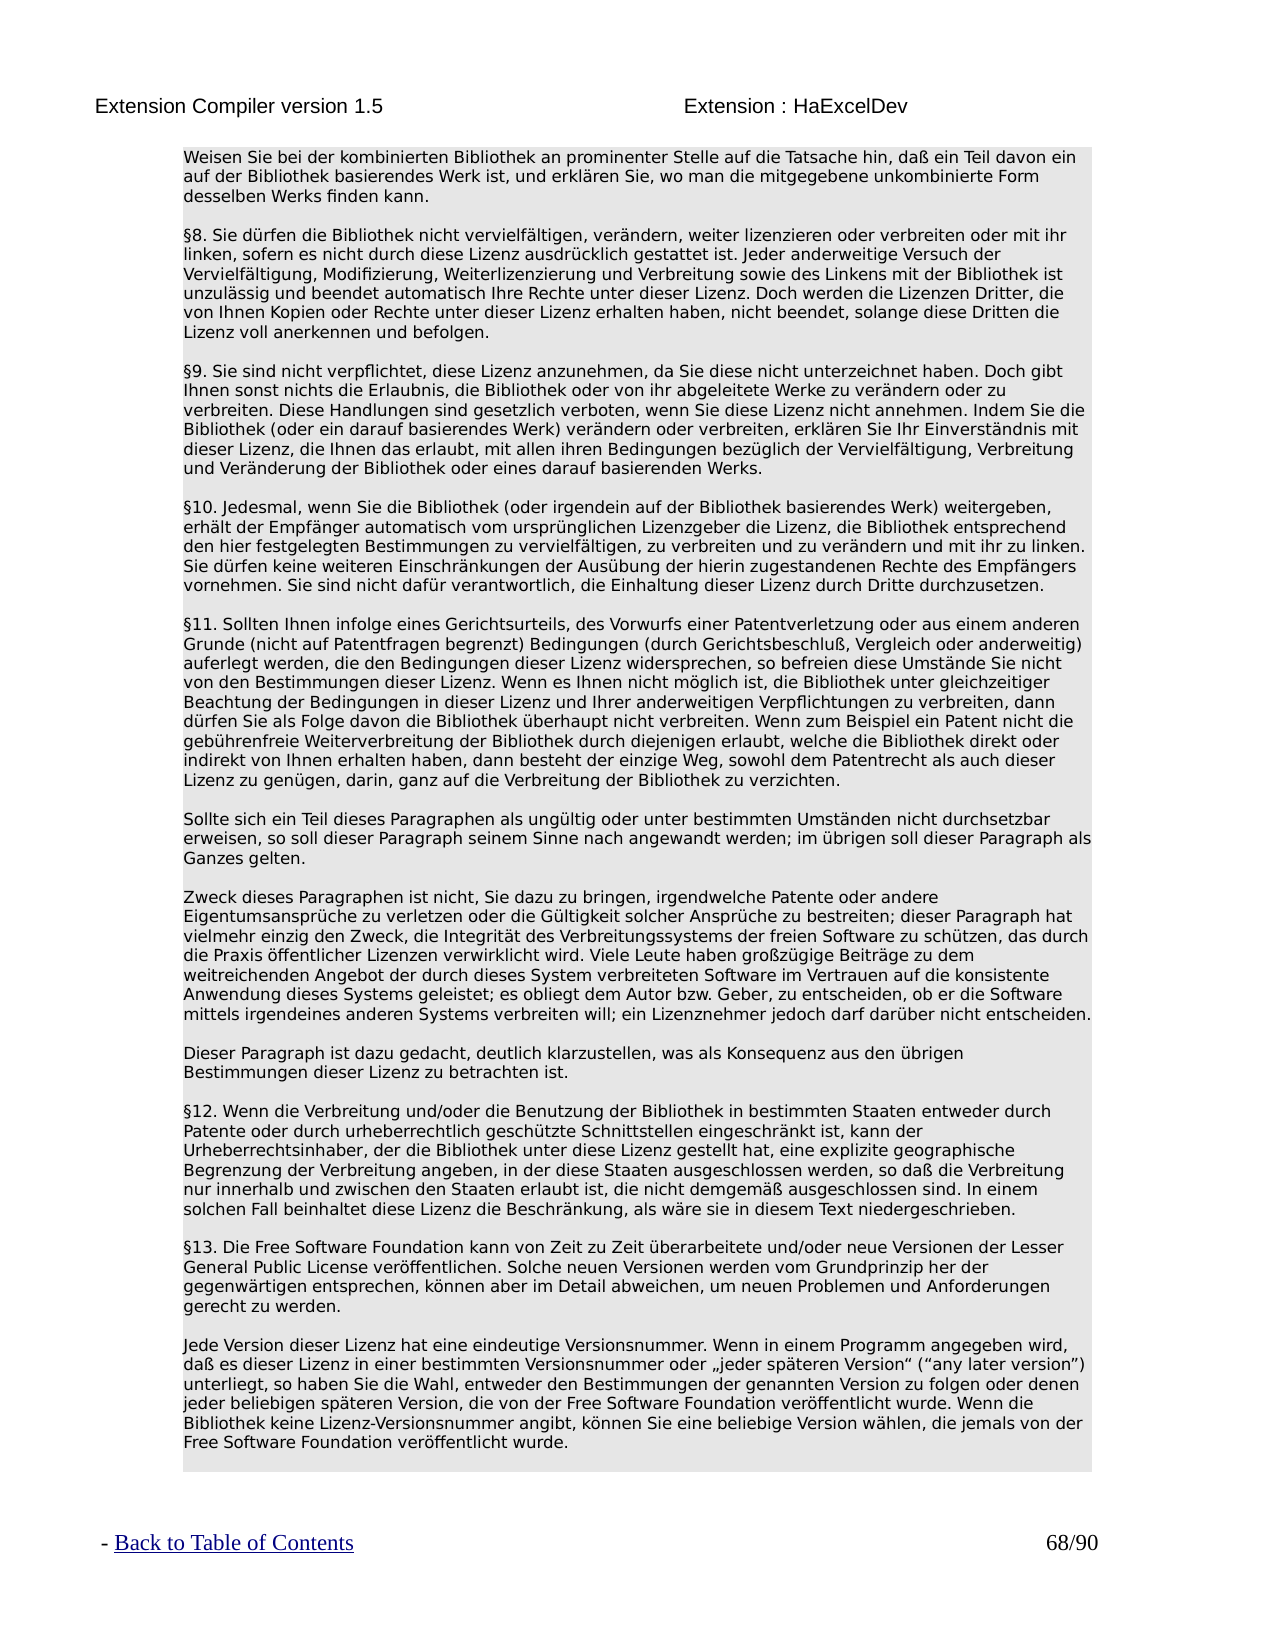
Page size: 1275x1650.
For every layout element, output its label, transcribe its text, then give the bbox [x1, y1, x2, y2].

text §11. Sollten Ihnen infolge eines Gerichtsurteils, des Vorwurfs einer Patentverletzung oder aus einem anderen Grunde (nicht auf Patentfragen begrenzt) Bedingungen (durch Gerichtsbeschluß, Vergleich oder anderweitig) auferlegt werden, die den Bedingungen dieser Lizenz widersprechen, so befreien diese Umstände Sie nicht von den Bestimmungen dieser Lizenz. Wenn es Ihnen nicht möglich ist, die Bibliothek unter gleichzeitiger Beachtung der Bedingungen in dieser Lizenz und Ihrer anderweitigen Verpflichtungen zu verbreiten, dann dürfen Sie als Folge davon die Bibliothek überhaupt nicht verbreiten. Wenn zum Beispiel ein Patent nicht die gebührenfreie Weiterverbreitung der Bibliothek durch diejenigen erlaubt, welche die Bibliothek direkt oder indirekt von Ihnen erhalten haben, dann besteht der einzige Weg, sowohl dem Patentrecht als auch dieser Lizenz zu genügen, darin, ganz auf die Verbreitung der Bibliothek zu verzichten. [183, 615, 1092, 790]
text §9. Sie sind nicht verpflichtet, diese Lizenz anzunehmen, da Sie diese nicht unterzeichnet haben. Doch gibt Ihnen sonst nichts die Erlaubnis, die Bibliothek oder von ihr abgeleitete Werke zu verändern oder zu verbreiten. Diese Handlungen sind gesetzlich verboten, wenn Sie diese Lizenz nicht annehmen. Indem Sie die Bibliothek (oder ein darauf basierendes Werk) verändern oder verbreiten, erklären Sie Ihr Einverständnis mit dieser Lizenz, die Ihnen das erlaubt, mit allen ihren Bedingungen bezüglich der Vervielfältigung, Verbreitung und Veränderung der Bibliothek oder eines darauf basierenden Werks. [183, 362, 1092, 479]
text §12. Wenn die Verbreitung und/oder die Benutzung der Bibliothek in bestimmten Staaten entweder durch Patente oder durch urheberrechtlich geschützte Schnittstellen eingeschränkt ist, kann der Urheberrechtsinhaber, der die Bibliothek unter diese Lizenz gestellt hat, eine explizite geographische Begrenzung der Verbreitung angeben, in der diese Staaten ausgeschlossen werden, so daß die Verbreitung nur innerhalb und zwischen den Staaten erlaubt ist, die nicht demgemäß ausgeschlossen sind. In einem solchen Fall beinhaltet diese Lizenz die Beschränkung, als wäre sie in diesem Text niedergeschrieben. [183, 1102, 1092, 1219]
text §13. Die Free Software Foundation kann von Zeit zu Zeit überarbeitete und/oder neue Versionen der Lesser General Public License veröffentlichen. Solche neuen Versionen werden vom Grundprinzip her der gegenwärtigen entsprechen, können aber im Detail abweichen, um neuen Problemen und Anforderungen gerecht zu werden. [183, 1238, 1092, 1316]
text Jede Version dieser Lizenz hat eine eindeutige Versionsnummer. Wenn in einem Programm angegeben wird, daß es dieser Lizenz in einer bestimmten Versionsnummer oder „jeder späteren Version“ (“any later version”) unterliegt, so haben Sie die Wahl, entweder den Bestimmungen der genannten Version zu folgen oder denen jeder beliebigen späteren Version, die von der Free Software Foundation veröffentlicht wurde. Wenn die Bibliothek keine Lizenz-Versionsnummer angibt, können Sie eine beliebige Version wählen, die jemals von der Free Software Foundation veröffentlicht wurde. [183, 1336, 1092, 1453]
text Dieser Paragraph ist dazu gedacht, deutlich klarzustellen, was als Konsequenz aus den übrigen Bestimmungen dieser Lizenz zu betrachten ist. [183, 1043, 1092, 1082]
text §8. Sie dürfen die Bibliothek nicht vervielfältigen, verändern, weiter lizenzieren oder verbreiten oder mit ihr linken, sofern es nicht durch diese Lizenz ausdrücklich gestattet ist. Jeder anderweitige Versuch der Vervielfältigung, Modifizierung, Weiterlizenzierung und Verbreitung sowie des Linkens mit der Bibliothek ist unzulässig und beendet automatisch Ihre Rechte unter dieser Lizenz. Doch werden die Lizenzen Dritter, die von Ihnen Kopien oder Rechte unter dieser Lizenz erhalten haben, nicht beendet, solange diese Dritten die Lizenz voll anerkennen und befolgen. [183, 225, 1092, 342]
text Zweck dieses Paragraphen ist nicht, Sie dazu zu bringen, irgendwelche Patente oder andere Eigentumsansprüche zu verletzen oder die Gültigkeit solcher Ansprüche zu bestreiten; dieser Paragraph hat vielmehr einzig den Zweck, die Integrität des Verbreitungssystems der freien Software zu schützen, das durch die Praxis öffentlicher Lizenzen verwirklicht wird. Viele Leute haben großzügige Beiträge zu dem weitreichenden Angebot der durch dieses System verbreiteten Software im Vertrauen auf die konsistente Anwendung dieses Systems geleistet; es obliegt dem Autor bzw. Geber, zu entscheiden, ob er die Software mittels irgendeines anderen Systems verbreiten will; ein Lizenznehmer jedoch darf darüber nicht entscheiden. [183, 888, 1092, 1024]
text Weisen Sie bei der kombinierten Bibliothek an prominenter Stelle auf die Tatsache hin, daß ein Teil davon ein auf der Bibliothek basierendes Werk ist, und erklären Sie, wo man die mitgegebene unkombinierte Form desselben Werks finden kann. [183, 147, 1092, 206]
text Sollte sich ein Teil dieses Paragraphen als ungültig oder unter bestimmten Umständen nicht durchsetzbar erweisen, so soll dieser Paragraph seinem Sinne nach angewandt werden; im übrigen soll dieser Paragraph als Ganzes gelten. [183, 810, 1092, 868]
text §10. Jedesmal, wenn Sie die Bibliothek (oder irgendein auf der Bibliothek basierendes Werk) weitergeben, erhält der Empfänger automatisch vom ursprünglichen Lizenzgeber die Lizenz, die Bibliothek entsprechend den hier festgelegten Bestimmungen zu vervielfältigen, zu verbreiten und zu verändern und mit ihr zu linken. Sie dürfen keine weiteren Einschränkungen der Ausübung der hierin zugestandenen Rechte des Empfängers vornehmen. Sie sind nicht dafür verantwortlich, die Einhaltung dieser Lizenz durch Dritte durchzusetzen. [183, 498, 1092, 596]
